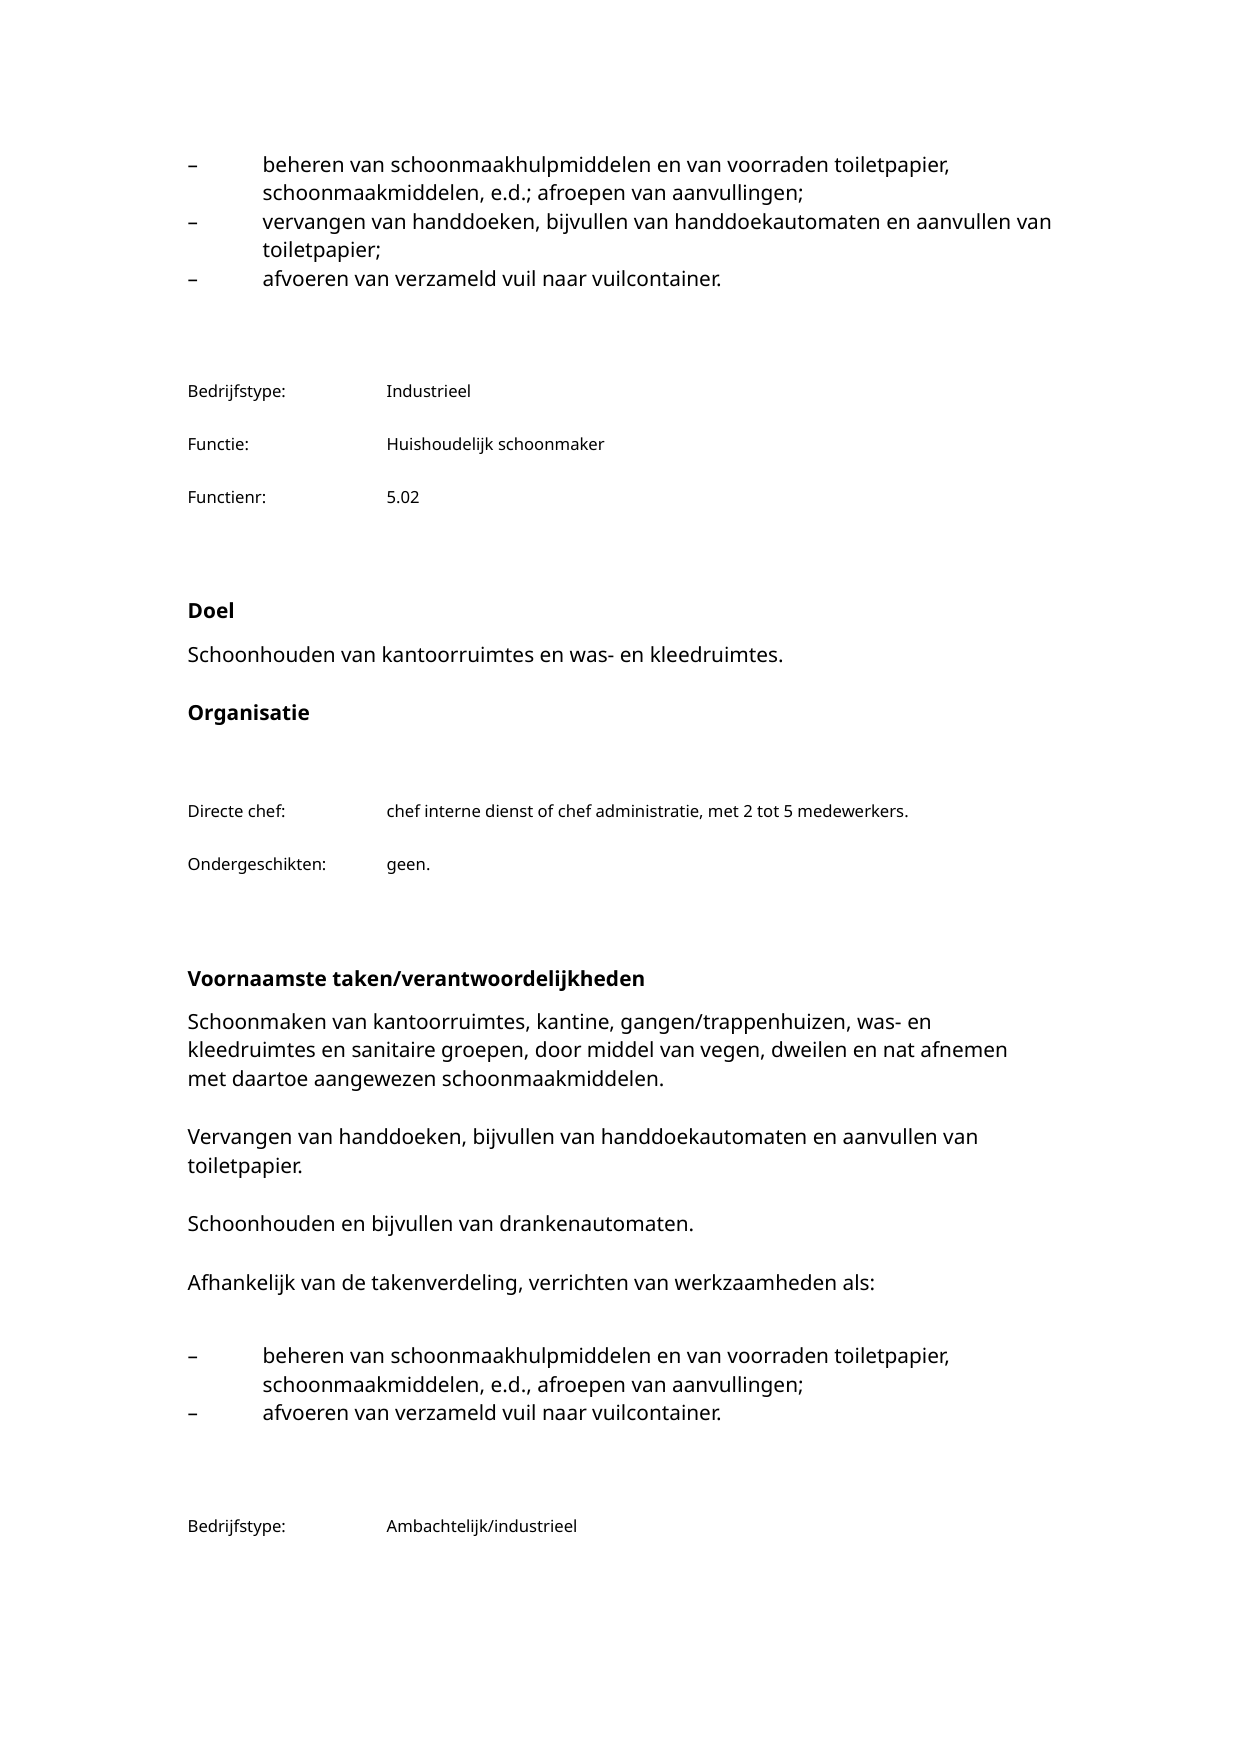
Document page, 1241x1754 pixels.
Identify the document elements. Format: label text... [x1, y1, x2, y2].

list afvoeren van verzameld vuil naar vuilcontainer. [187, 1398, 1053, 1427]
text Schoonmaken van kantoorruimtes, kantine, gangen/trappenhuizen, was- en kleedruimtes en sanitaire groepen, door middel van vegen, dweilen en nat afnemen met daartoe aangewezen schoonmaakmiddelen. [187, 1007, 1053, 1092]
text Organisatie [187, 698, 1053, 727]
list beheren van schoonmaakhulpmiddelen en van voorraden toiletpapier, schoonmaakmiddelen, e.d., afroepen van aanvullingen; [187, 1341, 1053, 1398]
list vervangen van handdoeken, bijvullen van handdoekautomaten en aanvullen van toiletpapier; [187, 207, 1053, 264]
table_cell Huishoudelijk schoonmaker [386, 433, 1053, 486]
table_header Industrieel [386, 380, 1053, 433]
table_cell 5.02 [386, 486, 1053, 538]
text Vervangen van handdoeken, bijvullen van handdoekautomaten en aanvullen van toiletpapier. [187, 1122, 1053, 1179]
table_cell Functienr: [188, 486, 386, 538]
table_header Bedrijfstype: [188, 1515, 386, 1537]
table_cell Ondergeschikten: [188, 853, 386, 905]
table_cell geen. [386, 853, 1053, 905]
table_header Bedrijfstype: [188, 380, 386, 433]
text Voornaamste taken/verantwoordelijkheden [187, 964, 1053, 992]
table_header Ambachtelijk/industrieel [386, 1515, 1053, 1537]
table_cell Functie: [188, 433, 386, 486]
table_header chef interne dienst of chef administratie, met 2 tot 5 medewerkers. [386, 800, 1053, 853]
table_header Directe chef: [188, 800, 386, 853]
text Doel [187, 597, 1053, 625]
list beheren van schoonmaakhulpmiddelen en van voorraden toiletpapier, schoonmaakmiddelen, e.d.; afroepen van aanvullingen; [187, 150, 1053, 207]
text Afhankelijk van de takenverdeling, verrichten van werkzaamheden als: [187, 1268, 1053, 1296]
list afvoeren van verzameld vuil naar vuilcontainer. [187, 264, 1053, 292]
text Schoonhouden en bijvullen van drankenautomaten. [187, 1209, 1053, 1238]
text Schoonhouden van kantoorruimtes en was- en kleedruimtes. [187, 640, 1053, 668]
